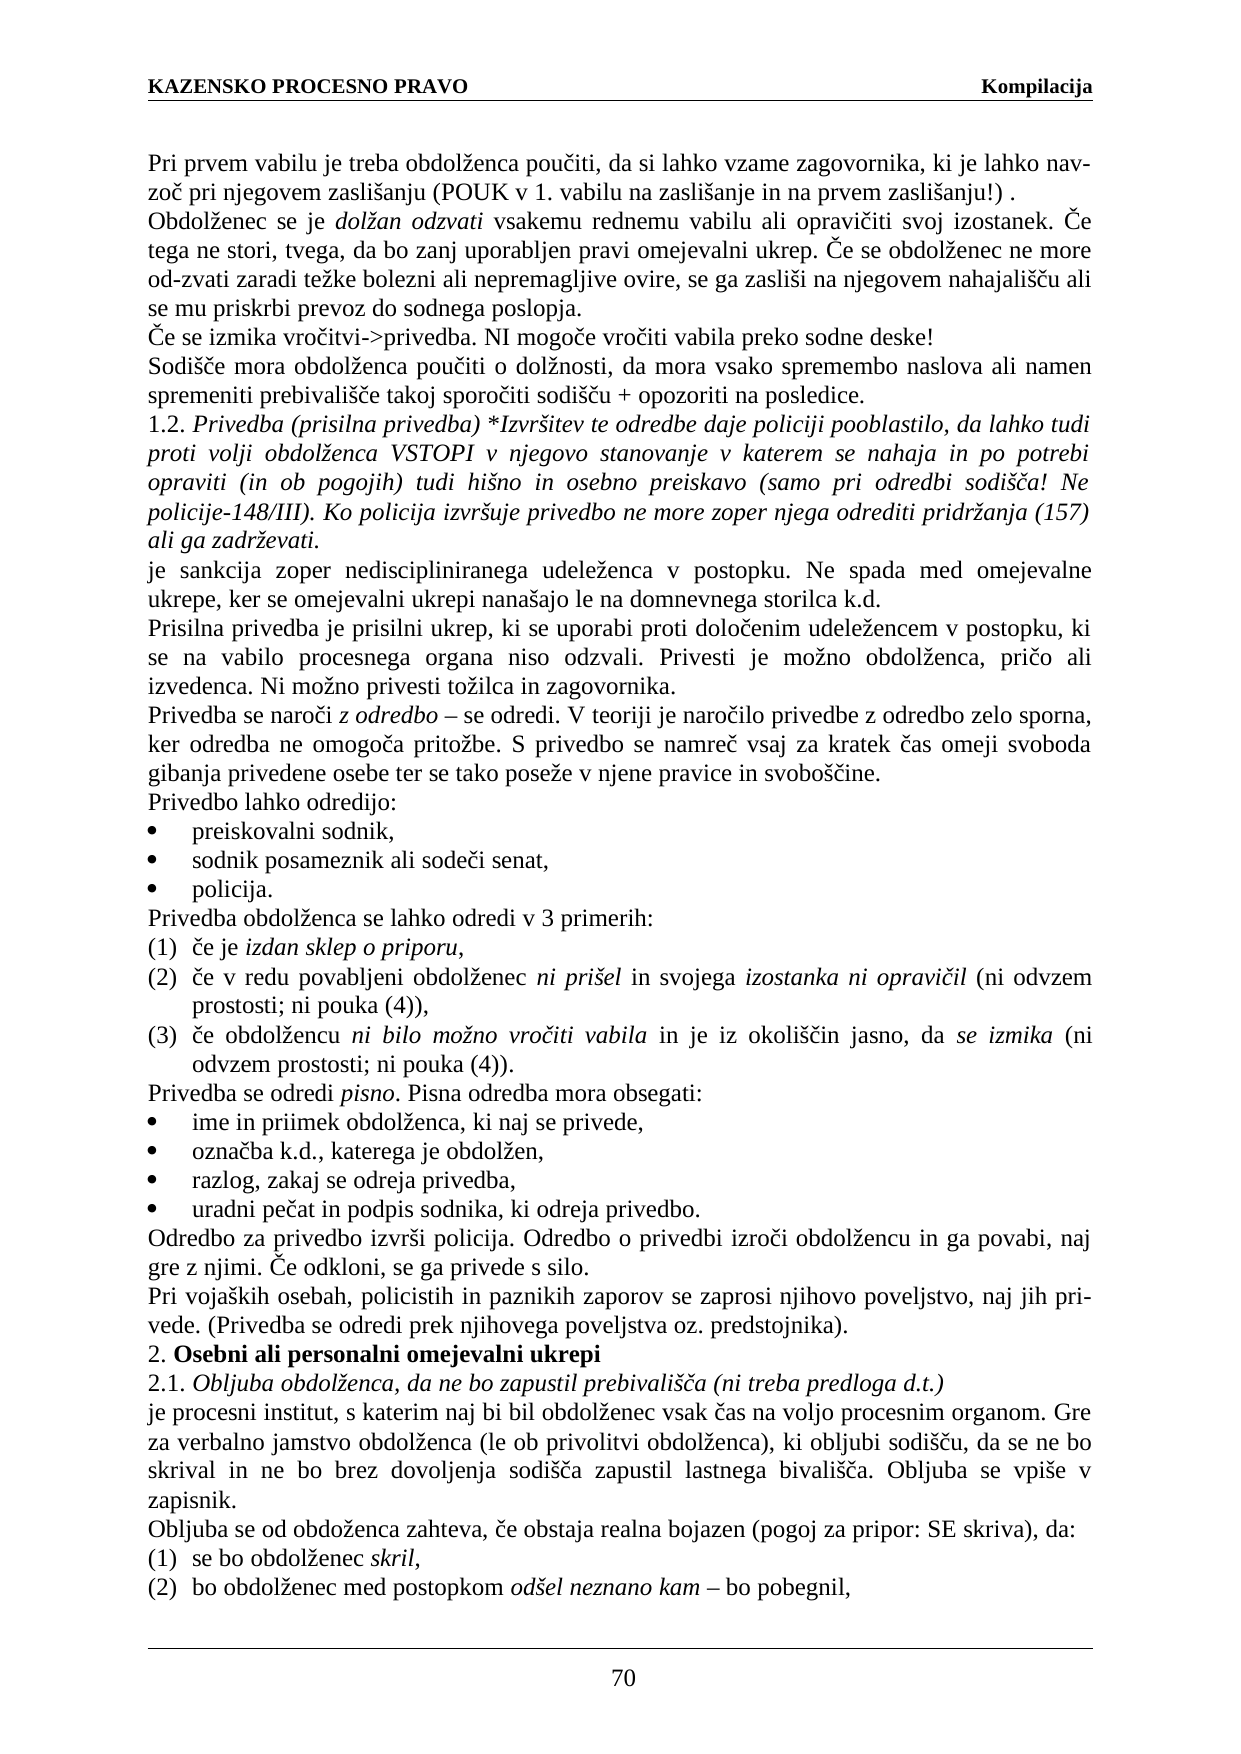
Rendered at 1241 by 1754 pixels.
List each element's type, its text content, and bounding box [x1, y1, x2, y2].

text Privedba obdolženca se lahko odredi v 3 primerih: [148, 903, 1093, 932]
text 2. Osebni ali personalni omejevalni ukrepi [148, 1339, 1093, 1368]
list označba k.d., katerega je obdolžen, [148, 1136, 1093, 1165]
text 2.1. Obljuba obdolženca, da ne bo zapustil prebivališča (ni treba predloga d.t.) [148, 1368, 1093, 1397]
text je sankcija zoper nediscipliniranega udeleženca v postopku. Ne spada med omejevalne ukrepe, ker se omejevalni ukrepi nanašajo le na domnevnega storilca k.d. [148, 554, 1093, 613]
list če je izdan sklep o priporu, [148, 932, 1093, 961]
text Prisilna privedba je prisilni ukrep, ki se uporabi proti določenim udeležencem v postopku, ki se na vabilo procesnega organa niso odzvali. Privesti je možno obdolženca, pričo ali izvedenca. Ni možno privesti tožilca in zagovornika. [148, 613, 1093, 700]
list policija. [148, 874, 1093, 903]
list preiskovalni sodnik, [148, 816, 1093, 845]
text Obljuba se od obdoženca zahteva, če obstaja realna bojazen (pogoj za pripor: SE skriva), da: [148, 1513, 1093, 1543]
text Pri prvem vabilu je treba obdolženca poučiti, da si lahko vzame zagovornika, ki je lahko nav-zoč pri njegovem zaslišanju (POUK v 1. vabilu na zaslišanje in na prvem zaslišanju!) . [148, 148, 1093, 206]
list uradni pečat in podpis sodnika, ki odreja privedbo. [148, 1194, 1093, 1223]
text Obdolženec se je dolžan odzvati vsakemu rednemu vabilu ali opravičiti svoj izostanek. Če tega ne stori, tvega, da bo zanj uporabljen pravi omejevalni ukrep. Če se obdolženec ne more od-zvati zaradi težke bolezni ali nepremagljive ovire, se ga zasliši na njegovem nahajališču ali se mu priskrbi prevoz do sodnega poslopja. [148, 206, 1093, 322]
list razlog, zakaj se odreja privedba, [148, 1165, 1093, 1194]
text Privedba se naroči z odredbo – se odredi. V teoriji je naročilo privedbe z odredbo zelo sporna, ker odredba ne omogoča pritožbe. S privedbo se namreč vsaj za kratek čas omeji svoboda gibanja privedene osebe ter se tako poseže v njene pravice in svoboščine. [148, 700, 1093, 787]
text Sodišče mora obdolženca poučiti o dolžnosti, da mora vsako spremembo naslova ali namen spremeniti prebivališče takoj sporočiti sodišču + opozoriti na posledice. [148, 351, 1093, 409]
text 1.2. Privedba (prisilna privedba) *Izvršitev te odredbe daje policiji pooblastilo, da lahko tudi proti volji obdolženca VSTOPI v njegovo stanovanje v katerem se nahaja in po potrebi opraviti (in ob pogojih) tudi hišno in osebno preiskavo (samo pri odredbi sodišča! Ne policije-148/III). Ko policija izvršuje privedbo ne more zoper njega odrediti pridržanja (157) ali ga zadrževati. [148, 409, 1093, 554]
text Pri vojaških osebah, policistih in paznikih zaporov se zaprosi njihovo poveljstvo, naj jih pri-vede. (Privedba se odredi prek njihovega poveljstva oz. predstojnika). [148, 1281, 1093, 1339]
text Če se izmika vročitvi->privedba. NI mogoče vročiti vabila preko sodne deske! [148, 322, 1093, 351]
list sodnik posameznik ali sodeči senat, [148, 845, 1093, 874]
list ime in priimek obdolženca, ki naj se privede, [148, 1107, 1093, 1136]
text je procesni institut, s katerim naj bi bil obdolženec vsak čas na voljo procesnim organom. Gre za verbalno jamstvo obdolženca (le ob privolitvi obdolženca), ki obljubi sodišču, da se ne bo skrival in ne bo brez dovoljenja sodišča zapustil lastnega bivališča. Obljuba se vpiše v zapisnik. [148, 1397, 1093, 1513]
text Odredbo za privedbo izvrši policija. Odredbo o privedbi izroči obdolžencu in ga povabi, naj gre z njimi. Če odkloni, se ga privede s silo. [148, 1223, 1093, 1281]
list če obdolžencu ni bilo možno vročiti vabila in je iz okoliščin jasno, da se izmika (ni odvzem prostosti; ni pouka (4)). [148, 1019, 1093, 1078]
list če v redu povabljeni obdolženec ni prišel in svojega izostanka ni opravičil (ni odvzem prostosti; ni pouka (4)), [148, 961, 1093, 1019]
list se bo obdolženec skril, [148, 1543, 1093, 1572]
list bo obdolženec med postopkom odšel neznano kam – bo pobegnil, [148, 1572, 1093, 1601]
text Privedbo lahko odredijo: [148, 787, 1093, 816]
text Privedba se odredi pisno. Pisna odredba mora obsegati: [148, 1078, 1093, 1107]
